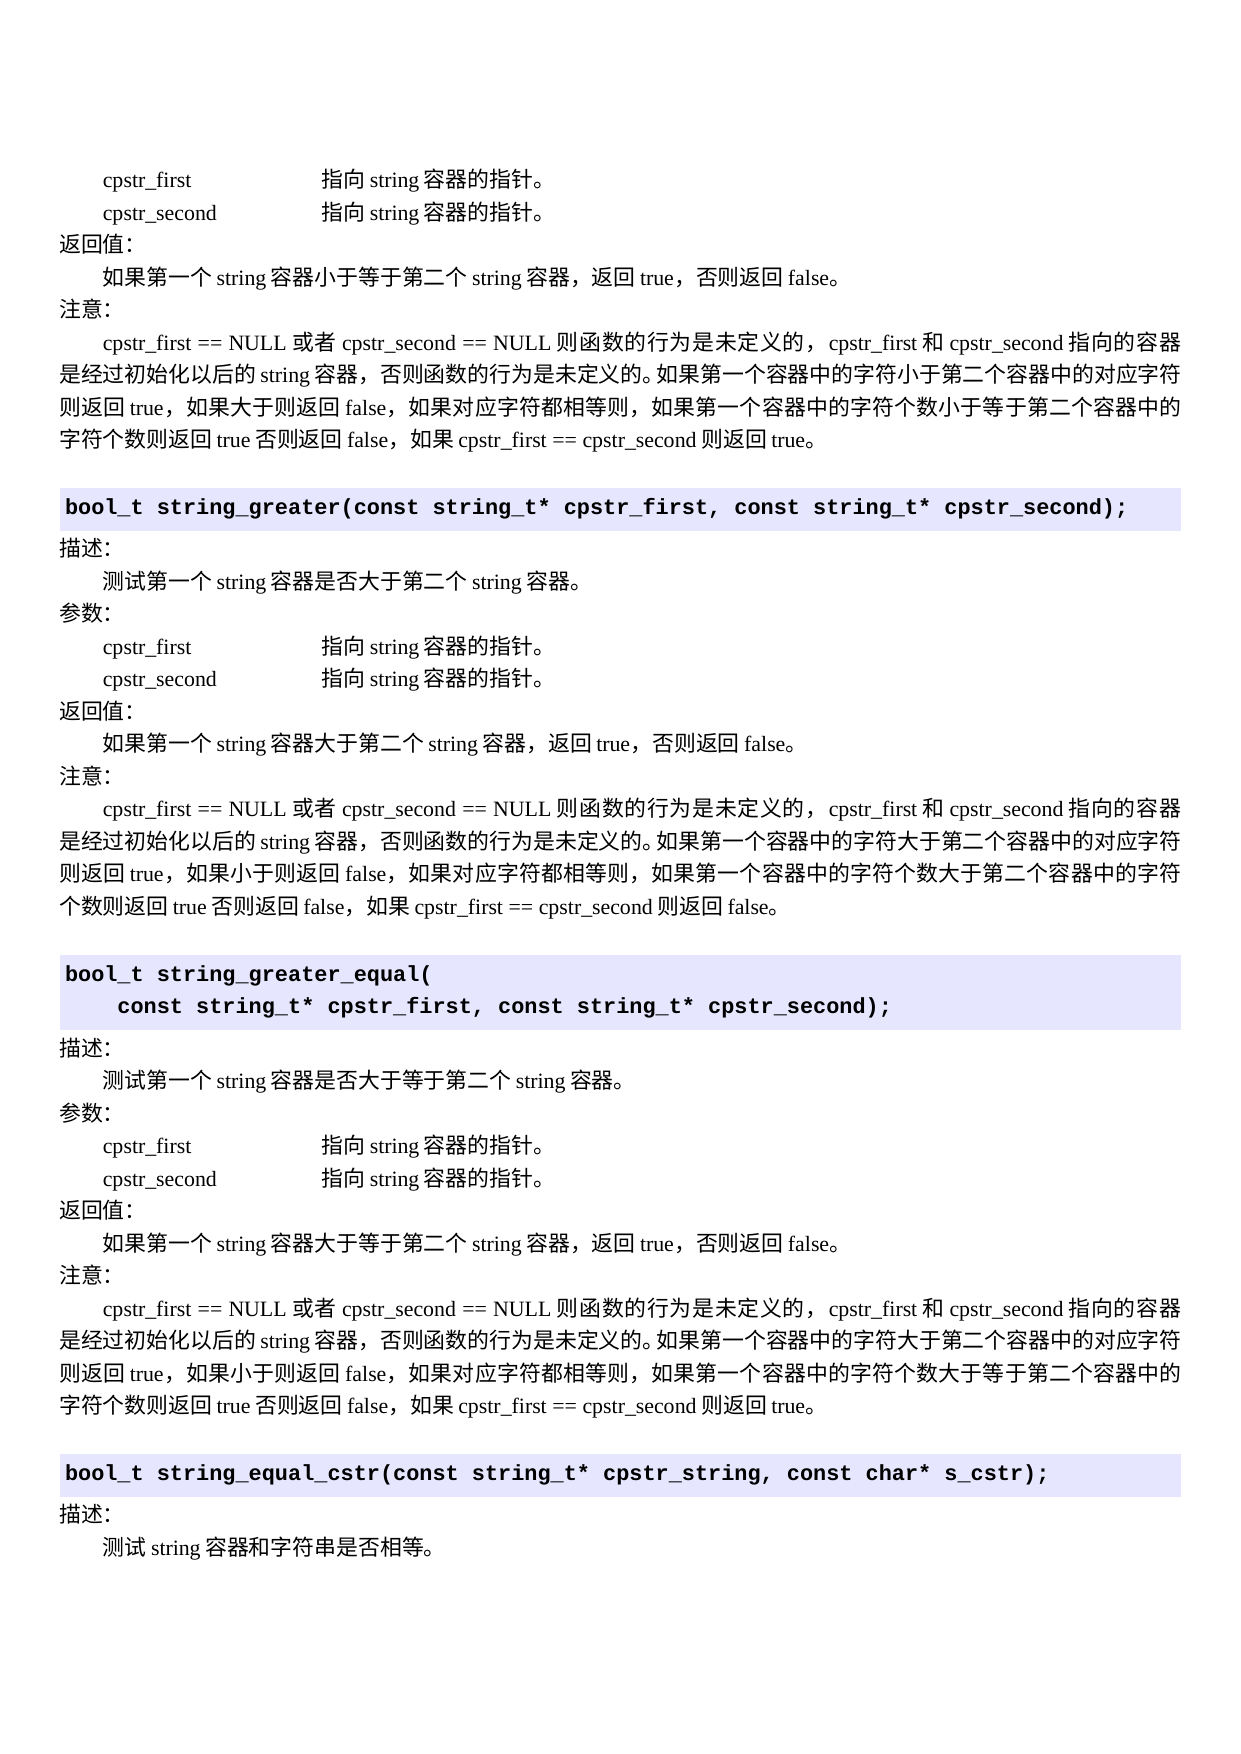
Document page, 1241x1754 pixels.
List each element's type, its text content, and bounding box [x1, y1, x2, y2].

text 如果第一个string容器大于第二个string容器，返回true，否则返回false。 [59, 726, 1181, 758]
text cpstr_second 指向string容器的指针。 [59, 194, 1181, 227]
text 注意： [59, 292, 1181, 324]
text cpstr_first 指向string容器的指针。 [59, 1128, 1181, 1160]
table_header bool_t string_greater(const string_t* cpstr_first, const string_t* cpstr_second); [60, 488, 1181, 531]
text 参数： [59, 596, 1181, 628]
text 描述： [59, 1498, 1181, 1529]
text 如果第一个string容器大于等于第二个string容器，返回true，否则返回false。 [59, 1225, 1181, 1258]
text 注意： [59, 758, 1181, 791]
text 测试第一个string容器是否大于第二个string容器。 [59, 563, 1181, 596]
text cpstr_first 指向string容器的指针。 [59, 628, 1181, 661]
text 描述： [59, 1031, 1181, 1063]
text 返回值： [59, 693, 1181, 726]
text 注意： [59, 1258, 1181, 1290]
text 测试string容器和字符串是否相等。 [59, 1529, 1181, 1562]
text cpstr_first 指向string容器的指针。 [59, 162, 1181, 194]
text 描述： [59, 532, 1181, 563]
text 返回值： [59, 227, 1181, 259]
text cpstr_first == NULL或者cpstr_second == NULL则函数的行为是未定义的，cpstr_first和cpstr_second指向的容器是经过初始化以后的string容器，否则函数的行为是未定义的。如果第一个容器中的字符大于第二个容器中的对应字符则返回true，如果小于则返回false，如果对应字符都相等则，如果第一个容器中的字符个数大于等于第二个容器中的字符个数则返回true否则返回false，如果cpstr_first == cpstr_second则返回true。 [59, 1290, 1181, 1420]
text cpstr_second 指向string容器的指针。 [59, 661, 1181, 693]
text 测试第一个string容器是否大于等于第二个string容器。 [59, 1063, 1181, 1095]
table_header bool_t string_equal_cstr(const string_t* cpstr_string, const char* s_cstr); [60, 1454, 1181, 1497]
text 参数： [59, 1095, 1181, 1128]
text 返回值： [59, 1193, 1181, 1225]
text cpstr_first == NULL或者cpstr_second == NULL则函数的行为是未定义的，cpstr_first和cpstr_second指向的容器是经过初始化以后的string容器，否则函数的行为是未定义的。如果第一个容器中的字符大于第二个容器中的对应字符则返回true，如果小于则返回false，如果对应字符都相等则，如果第一个容器中的字符个数大于第二个容器中的字符个数则返回true否则返回false，如果cpstr_first == cpstr_second则返回false。 [59, 791, 1181, 921]
text cpstr_first == NULL或者cpstr_second == NULL则函数的行为是未定义的，cpstr_first和cpstr_second指向的容器是经过初始化以后的string容器，否则函数的行为是未定义的。如果第一个容器中的字符小于第二个容器中的对应字符则返回true，如果大于则返回false，如果对应字符都相等则，如果第一个容器中的字符个数小于等于第二个容器中的字符个数则返回true否则返回false，如果cpstr_first == cpstr_second则返回true。 [59, 324, 1181, 454]
text 如果第一个string容器小于等于第二个string容器，返回true，否则返回false。 [59, 259, 1181, 292]
text cpstr_second 指向string容器的指针。 [59, 1160, 1181, 1193]
table_header bool_t string_greater_equal( const string_t* cpstr_first, const string_t* cpstr_second); [60, 955, 1181, 1030]
